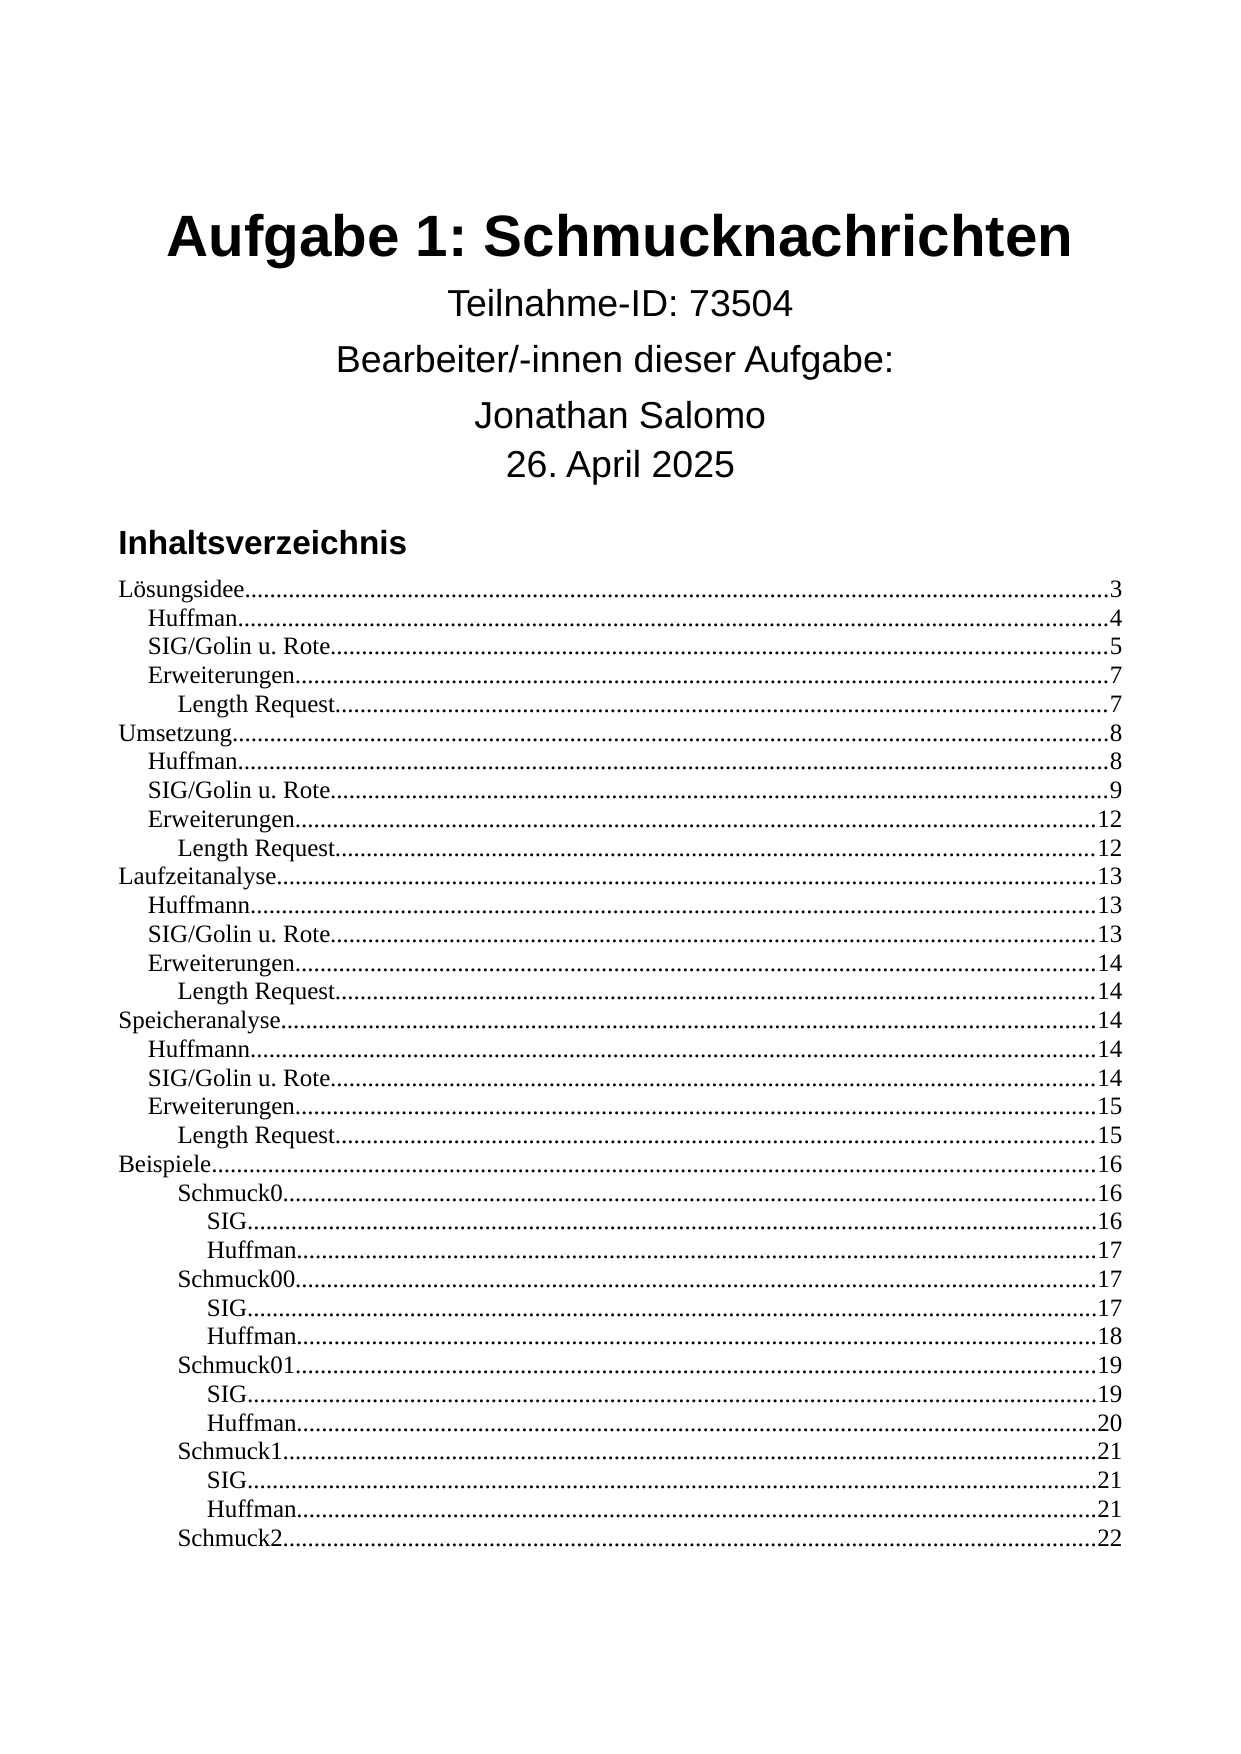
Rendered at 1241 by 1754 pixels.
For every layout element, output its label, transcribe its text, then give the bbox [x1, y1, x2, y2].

text Huffmann 14 [148, 1034, 1122, 1063]
text SIG/Golin u. Rote 5 [148, 631, 1122, 660]
text Speicheranalyse 14 [118, 1005, 1122, 1034]
subtitle Inhaltsverzeichnis [118, 523, 1122, 561]
text Laufzeitanalyse 13 [118, 861, 1122, 890]
text Erweiterungen 12 [148, 804, 1122, 833]
text SIG 21 [207, 1465, 1122, 1494]
subtitle 26. April 2025 [118, 442, 1122, 485]
text SIG 16 [207, 1206, 1122, 1235]
text SIG 17 [207, 1293, 1122, 1321]
text Erweiterungen 14 [148, 948, 1122, 976]
text Huffman 20 [207, 1408, 1122, 1436]
text Erweiterungen 7 [148, 660, 1122, 689]
text Huffmann 13 [148, 890, 1122, 919]
text Huffman 18 [207, 1321, 1122, 1350]
text Schmuck00 17 [177, 1264, 1122, 1293]
text Length Request 7 [177, 689, 1122, 718]
title Aufgabe 1: Schmucknachrichten [118, 202, 1122, 269]
text SIG/Golin u. Rote 14 [148, 1063, 1122, 1091]
text SIG/Golin u. Rote 9 [148, 775, 1122, 804]
text Huffman 17 [207, 1235, 1122, 1264]
text Huffman 4 [148, 603, 1122, 631]
text Length Request 15 [177, 1120, 1122, 1149]
text Schmuck1 21 [177, 1436, 1122, 1465]
text Length Request 14 [177, 976, 1122, 1005]
text SIG/Golin u. Rote 13 [148, 919, 1122, 948]
text Jonathan Salomo [118, 393, 1122, 436]
text Huffman 8 [148, 746, 1122, 775]
text Length Request 12 [177, 833, 1122, 861]
text Huffman 21 [207, 1494, 1122, 1523]
text Schmuck0 16 [177, 1178, 1122, 1206]
text Lösungsidee 3 [118, 574, 1122, 603]
text Erweiterungen 15 [148, 1091, 1122, 1120]
text Beispiele 16 [118, 1149, 1122, 1178]
text SIG 19 [207, 1379, 1122, 1408]
text Umsetzung 8 [118, 718, 1122, 746]
subtitle Bearbeiter/-innen dieser Aufgabe: [118, 337, 1122, 380]
text Teilnahme-ID: 73504 [118, 281, 1122, 324]
text Schmuck2 22 [177, 1523, 1122, 1551]
text Schmuck01 19 [177, 1350, 1122, 1379]
